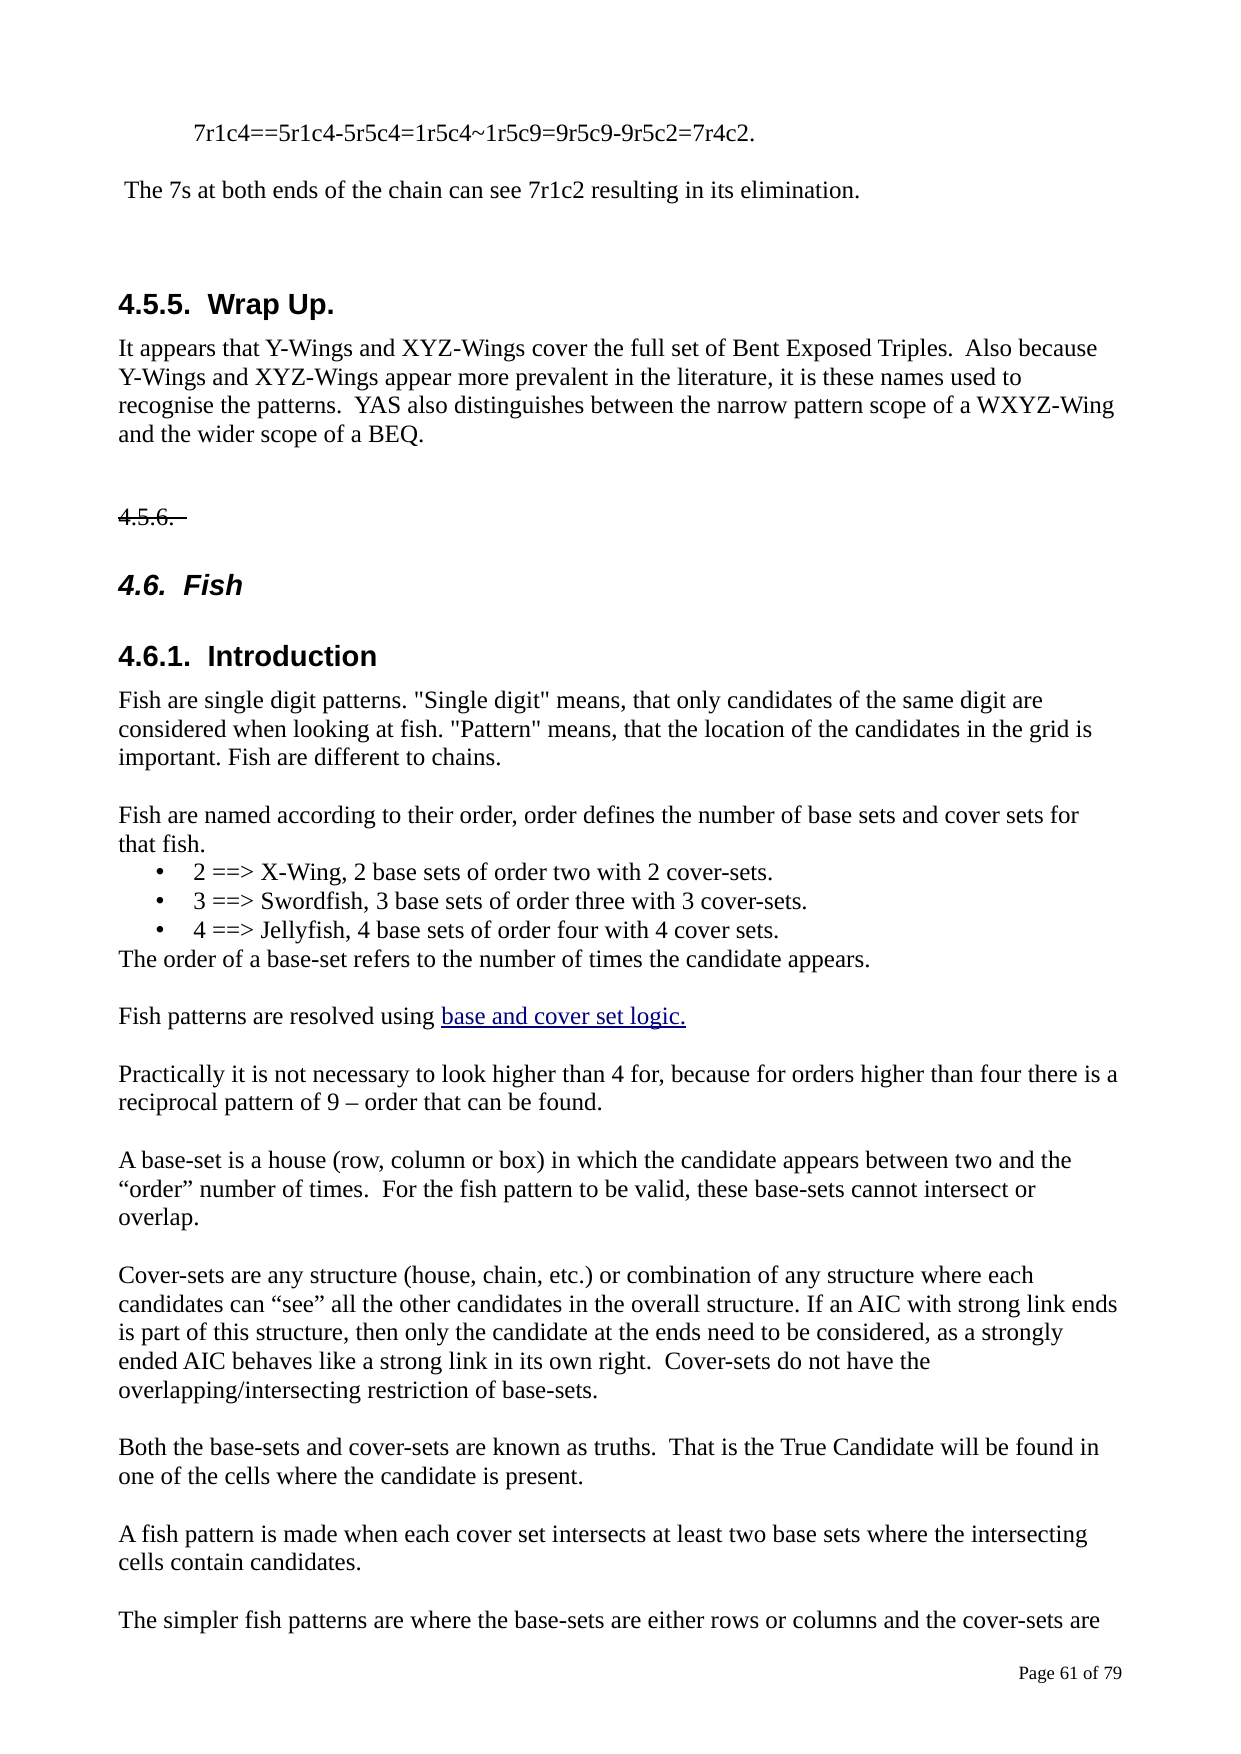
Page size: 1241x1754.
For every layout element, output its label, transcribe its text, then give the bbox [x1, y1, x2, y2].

list 3 ==> Swordfish, 3 base sets of order three with 3 cover-sets. [156, 886, 1122, 915]
text The simpler fish patterns are where the base-sets are either rows or columns and the cover-sets are [118, 1605, 1122, 1634]
text Fish patterns are resolved using base and cover set logic. [118, 1001, 1122, 1030]
text Both the base-sets and cover-sets are known as truths. That is the True Candidate will be found in one of the cells where the candidate is present. [118, 1432, 1122, 1490]
subtitle Introduction [118, 639, 1122, 672]
text Fish are named according to their order, order defines the number of base sets and cover sets for that fish. [118, 800, 1122, 857]
text Fish are single digit patterns. "Single digit" means, that only candidates of the same digit are considered when looking at fish. "Pattern" means, that the location of the candidates in the grid is important. Fish are different to chains. [118, 685, 1122, 771]
text Practically it is not necessary to look higher than 4 for, because for orders higher than four there is a reciprocal pattern of 9 – order that can be found. [118, 1059, 1122, 1116]
list 2 ==> X-Wing, 2 base sets of order two with 2 cover-sets. [156, 857, 1122, 886]
text A fish pattern is made when each cover set intersects at least two base sets where the intersecting cells contain candidates. [118, 1519, 1122, 1576]
subtitle Fish [118, 568, 1122, 601]
text The 7s at both ends of the chain can see 7r1c2 resulting in its elimination. [118, 176, 1122, 204]
subtitle Wrap Up. [118, 287, 1122, 320]
text It appears that Y-Wings and XYZ-Wings cover the full set of Bent Exposed Triples. Also because Y-Wings and XYZ-Wings appear more prevalent in the literature, it is these names used to recognise the patterns. YAS also distinguishes between the narrow pattern scope of a WXYZ-Wing and the wider scope of a BEQ. [118, 333, 1122, 448]
text Cover-sets are any structure (house, chain, etc.) or combination of any structure where each candidates can “see” all the other candidates in the overall structure. If an AIC with strong link ends is part of this structure, then only the candidate at the ends need to be considered, as a strongly ended AIC behaves like a strong link in its own right. Cover-sets do not have the overlapping/intersecting restriction of base-sets. [118, 1260, 1122, 1404]
list 4 ==> Jellyfish, 4 base sets of order four with 4 cover sets. [156, 915, 1122, 944]
text A base-set is a house (row, column or box) in which the candidate appears between two and the “order” number of times. For the fish pattern to be valid, these base-sets cannot intersect or overlap. [118, 1145, 1122, 1231]
text 7r1c4==5r1c4-5r5c4=1r5c4~1r5c9=9r5c9-9r5c2=7r4c2. [118, 118, 1122, 147]
text The order of a base-set refers to the number of times the candidate appears. [118, 944, 1122, 972]
